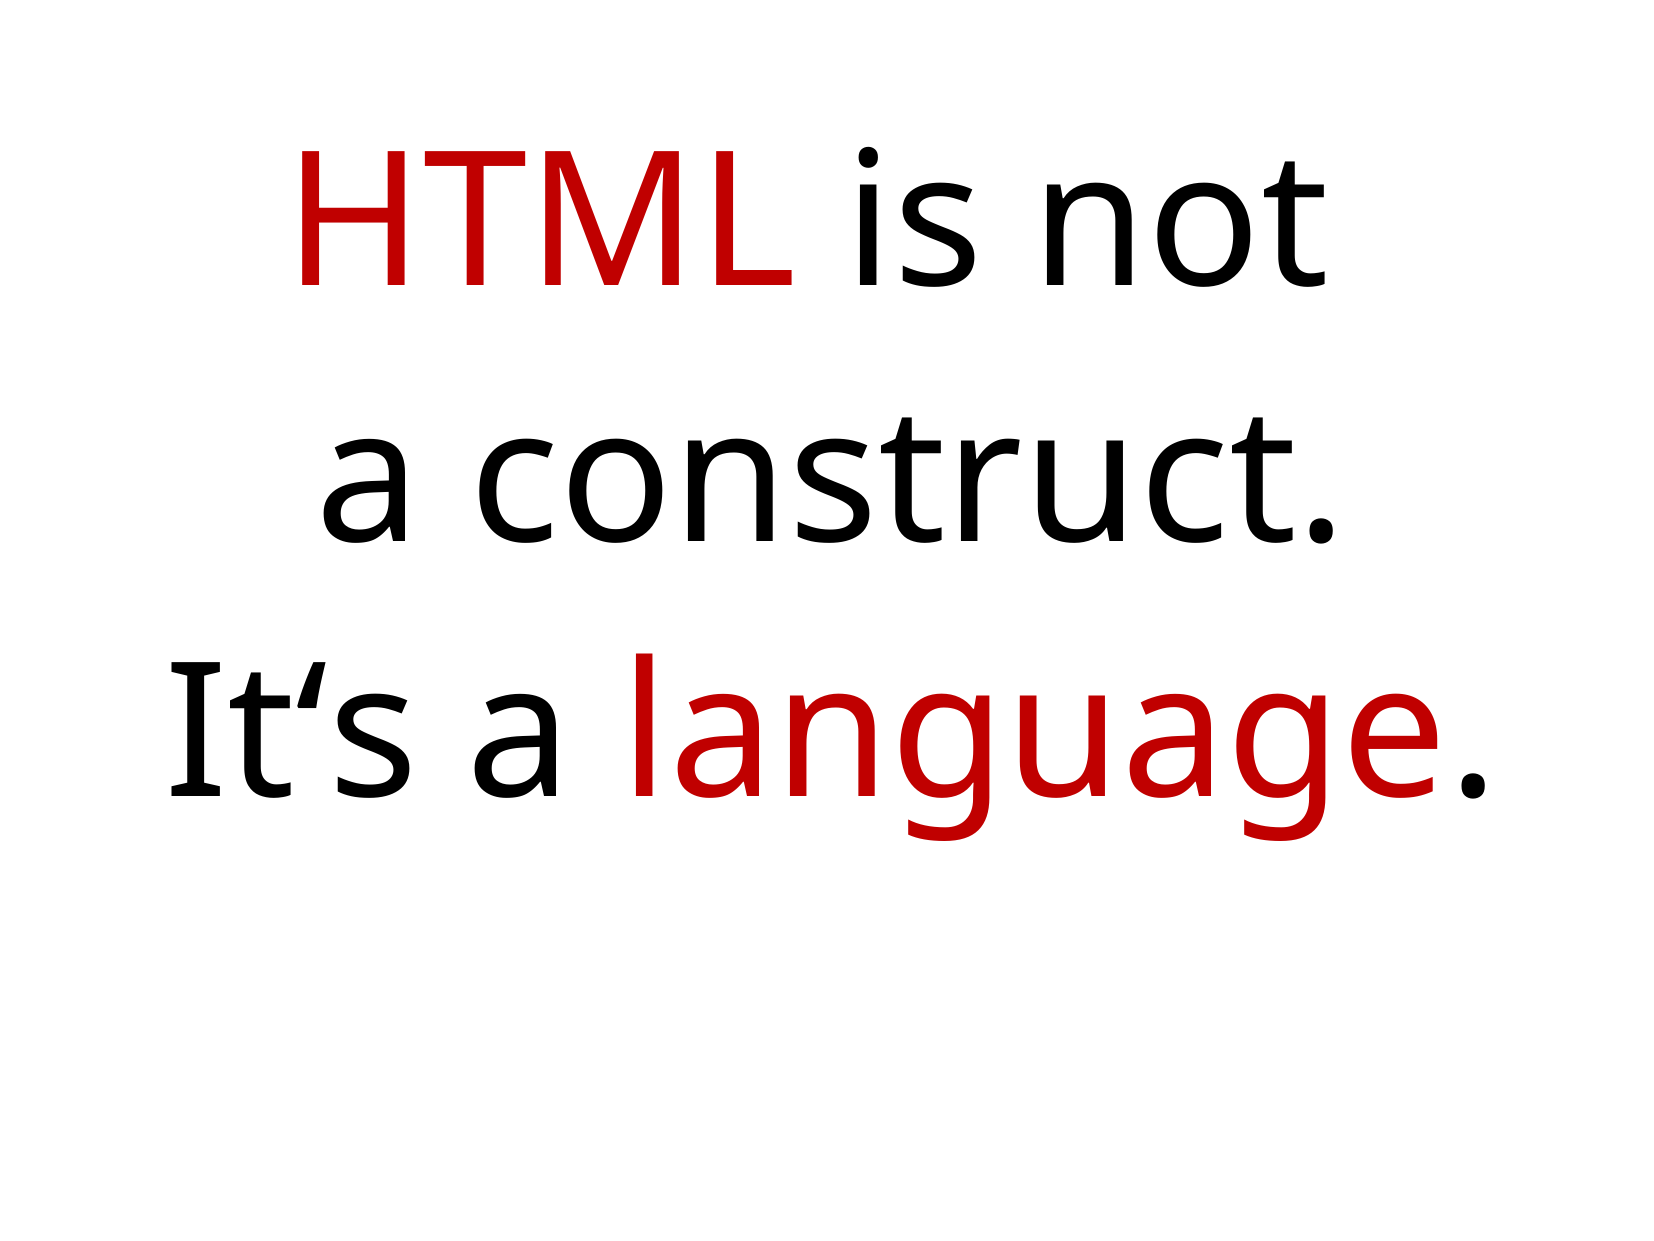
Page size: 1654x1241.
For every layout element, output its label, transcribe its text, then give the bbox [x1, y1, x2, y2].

text_box HTML is not a construct. It‘s a language. [212, 77, 1451, 735]
